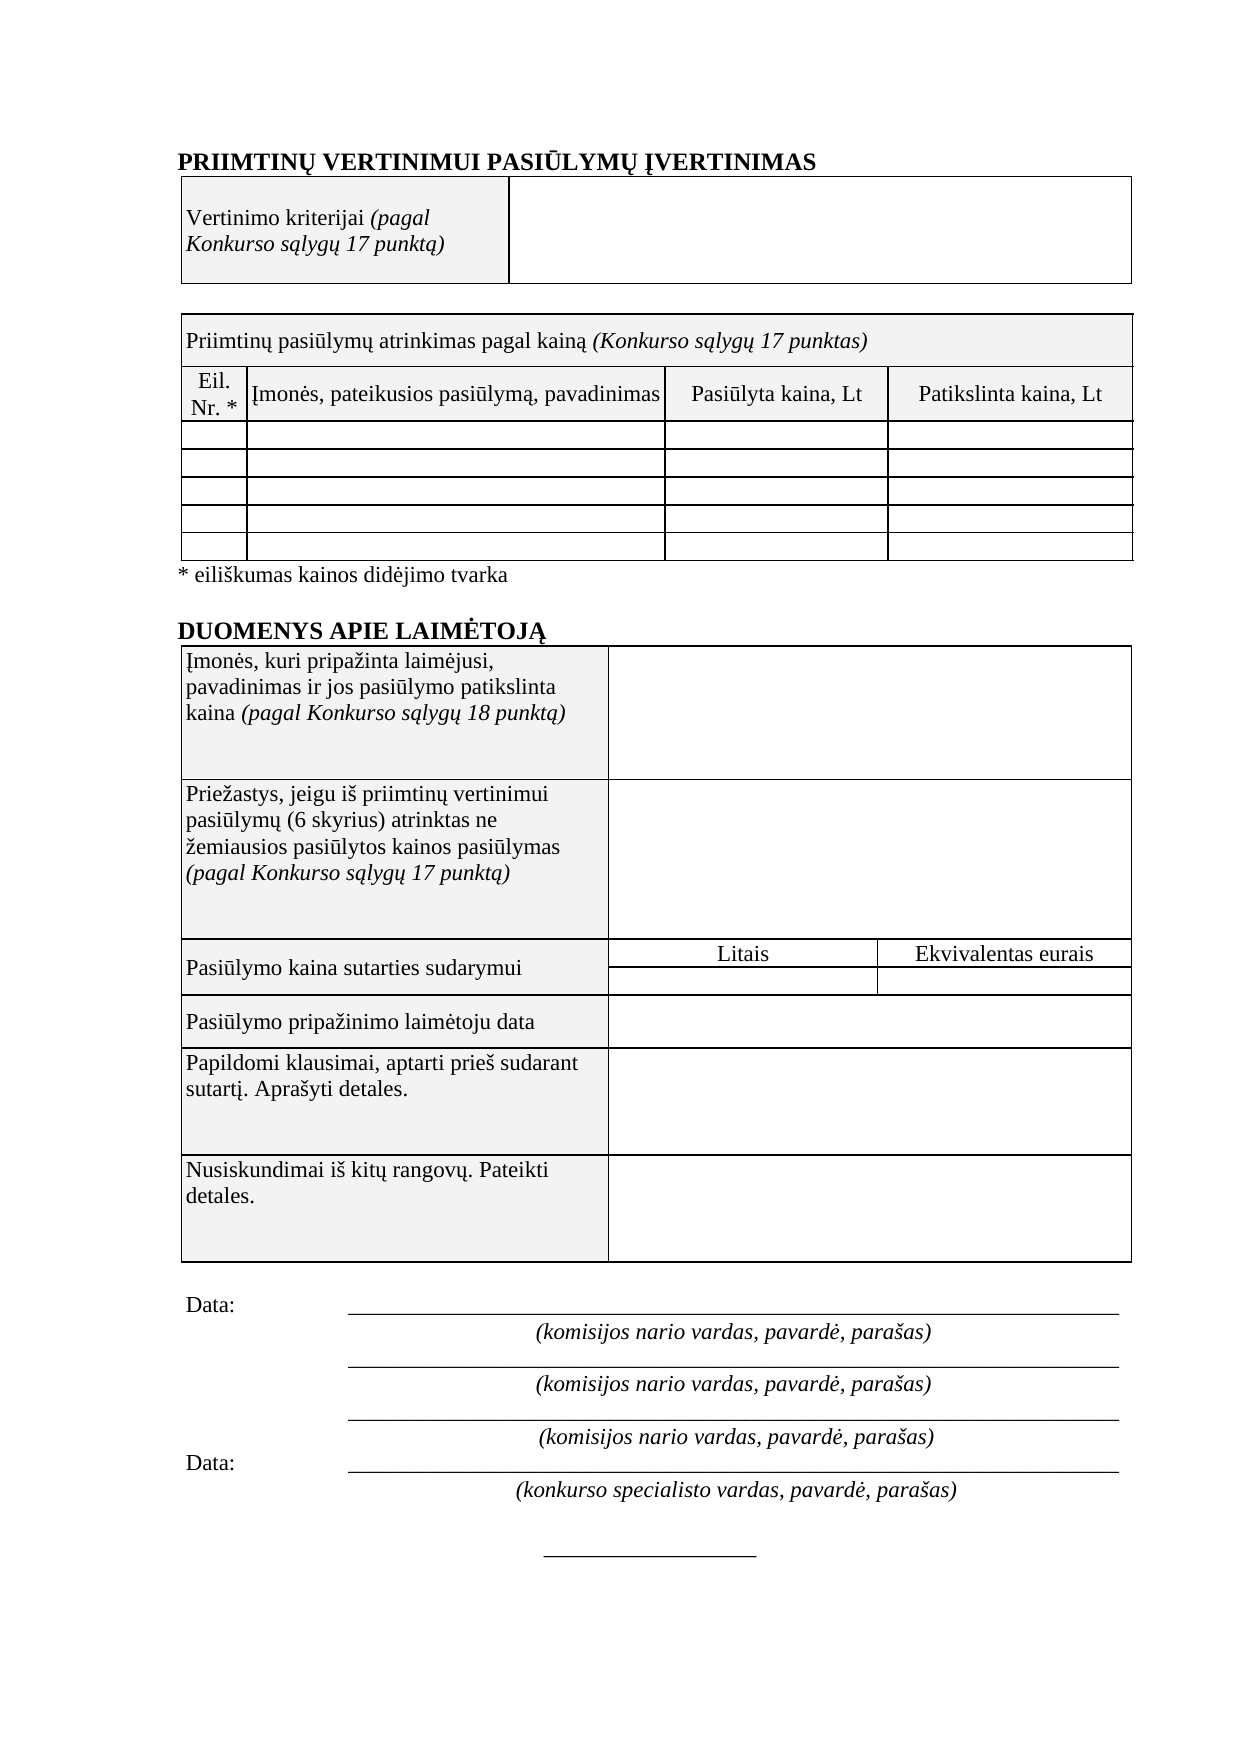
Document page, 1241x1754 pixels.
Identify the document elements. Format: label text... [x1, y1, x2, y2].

table_header Data: [181, 1291, 344, 1449]
table_cell [666, 450, 887, 476]
table_cell [889, 422, 1132, 448]
table_cell [889, 478, 1132, 504]
table_cell Papildomi klausimai, aptarti prieš sudarant sutartį. Aprašyti detales. [182, 1049, 608, 1154]
text * eiliškumas kainos didėjimo tvarka [177, 561, 1122, 588]
table_cell Priežastys, jeigu iš priimtinų vertinimui pasiūlymų (6 skyrius) atrinktas ne žemiausios pasiūlytos kainos pasiūlymas (pagal Konkurso sąlygų 17 punktą) [182, 780, 608, 938]
table_cell [182, 478, 246, 504]
table_cell [889, 506, 1132, 532]
table_cell [182, 533, 246, 560]
table_cell Eil. Nr. * [182, 367, 246, 420]
table_header _ (komisijos nario vardas, pavardė, parašas) _ (komisijos nario vardas, pavardė, parašas) _ (komisijos nario vardas, pavardė, parašas) [344, 1291, 1131, 1449]
table_cell Ekvivalentas eurais [878, 940, 1131, 966]
table_cell [889, 533, 1132, 560]
table_cell [609, 780, 1131, 938]
table_header Vertinimo kriterijai (pagal Konkurso sąlygų 17 punktą) [182, 177, 508, 283]
table_cell [666, 506, 887, 532]
table_cell [666, 478, 887, 504]
table_cell [609, 968, 877, 994]
table_cell [609, 1049, 1131, 1154]
table_cell _ (konkurso specialisto vardas, pavardė, parašas) [344, 1450, 1131, 1502]
table_cell Data: [181, 1450, 344, 1502]
table_cell [666, 422, 887, 448]
table_cell Patikslinta kaina, Lt [889, 367, 1132, 420]
table_cell [182, 422, 246, 448]
table_cell [248, 478, 664, 504]
text DUOMENYS APIE LAIMĖTOJĄ [177, 616, 1122, 645]
table_cell Pasiūlyta kaina, Lt [666, 367, 887, 420]
table_header [510, 177, 1131, 283]
table_cell Nusiskundimai iš kitų rangovų. Pateikti detales. [182, 1156, 608, 1261]
table_cell Litais [609, 940, 877, 966]
table_cell [666, 533, 887, 560]
table_cell Pasiūlymo kaina sutarties sudarymui [182, 940, 608, 994]
table_cell [878, 968, 1131, 994]
table_cell [248, 422, 664, 448]
table_cell Pasiūlymo pripažinimo laimėtoju data [182, 996, 608, 1047]
text _________________ [177, 1531, 1122, 1560]
table_cell Įmonės, pateikusios pasiūlymą, pavadinimas [248, 367, 664, 420]
table_cell [248, 506, 664, 532]
table_cell [248, 450, 664, 476]
table_cell [609, 1156, 1131, 1261]
table_cell [248, 533, 664, 560]
table_header [609, 647, 1131, 778]
table_cell [182, 450, 246, 476]
table_cell [182, 506, 246, 532]
text PRIIMTINŲ VERTINIMUI PASIŪLYMŲ ĮVERTINIMAS [177, 147, 1122, 176]
table_header Priimtinų pasiūlymų atrinkimas pagal kainą (Konkurso sąlygų 17 punktas) [182, 315, 1132, 366]
table_cell [609, 996, 1131, 1047]
table_cell [889, 450, 1132, 476]
table_header Įmonės, kuri pripažinta laimėjusi, pavadinimas ir jos pasiūlymo patikslinta kaina (pagal Konkurso sąlygų 18 punktą) [182, 647, 608, 778]
